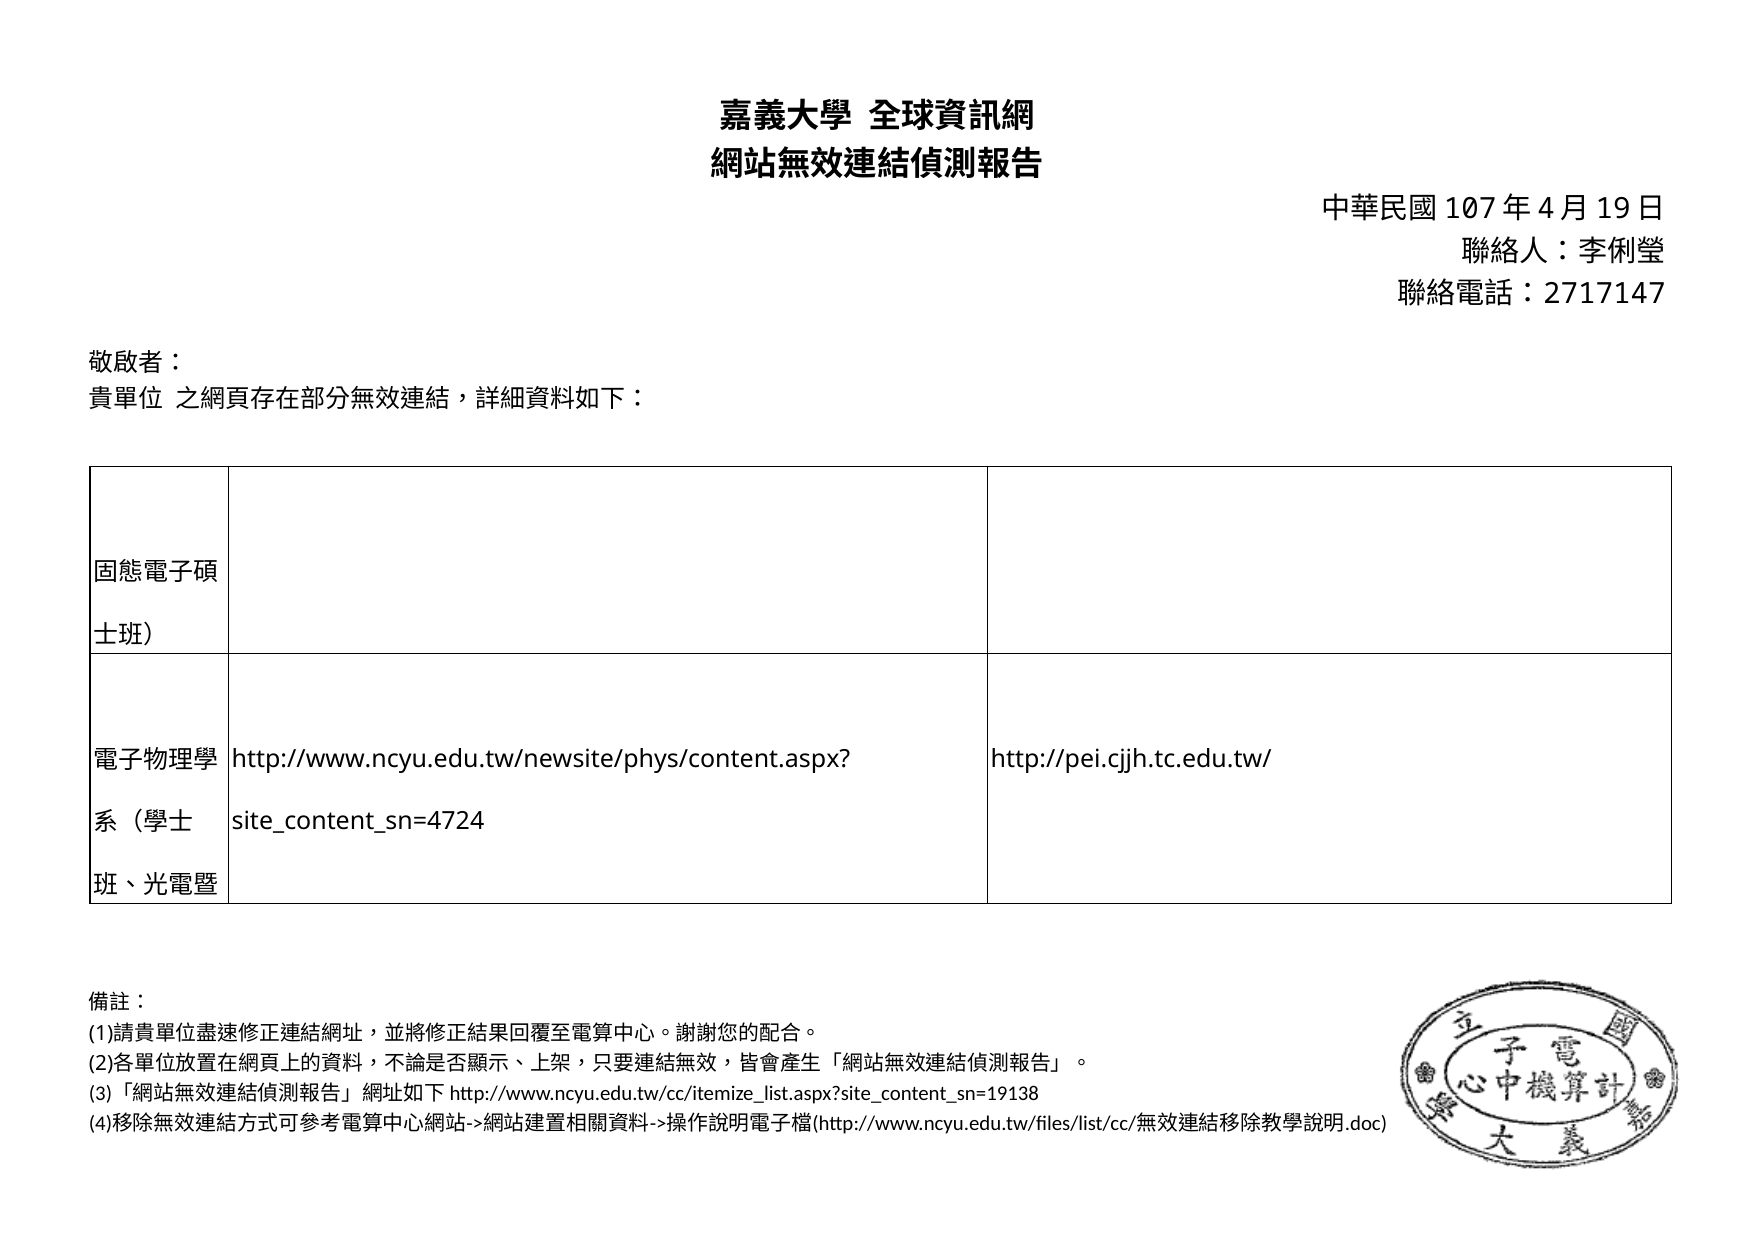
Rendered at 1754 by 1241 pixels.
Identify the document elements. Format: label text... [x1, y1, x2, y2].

table_cell 固態電子碩士班） [91, 467, 228, 653]
table_cell http://www.ncyu.edu.tw/newsite/phys/content.aspx?site_content_sn=4724 [229, 654, 987, 903]
table_cell [988, 467, 1671, 653]
table_cell http://pei.cjjh.tc.edu.tw/ [988, 654, 1671, 903]
table_cell 電子物理學系（學士班、光電暨 [91, 654, 228, 903]
table_cell [229, 467, 987, 653]
